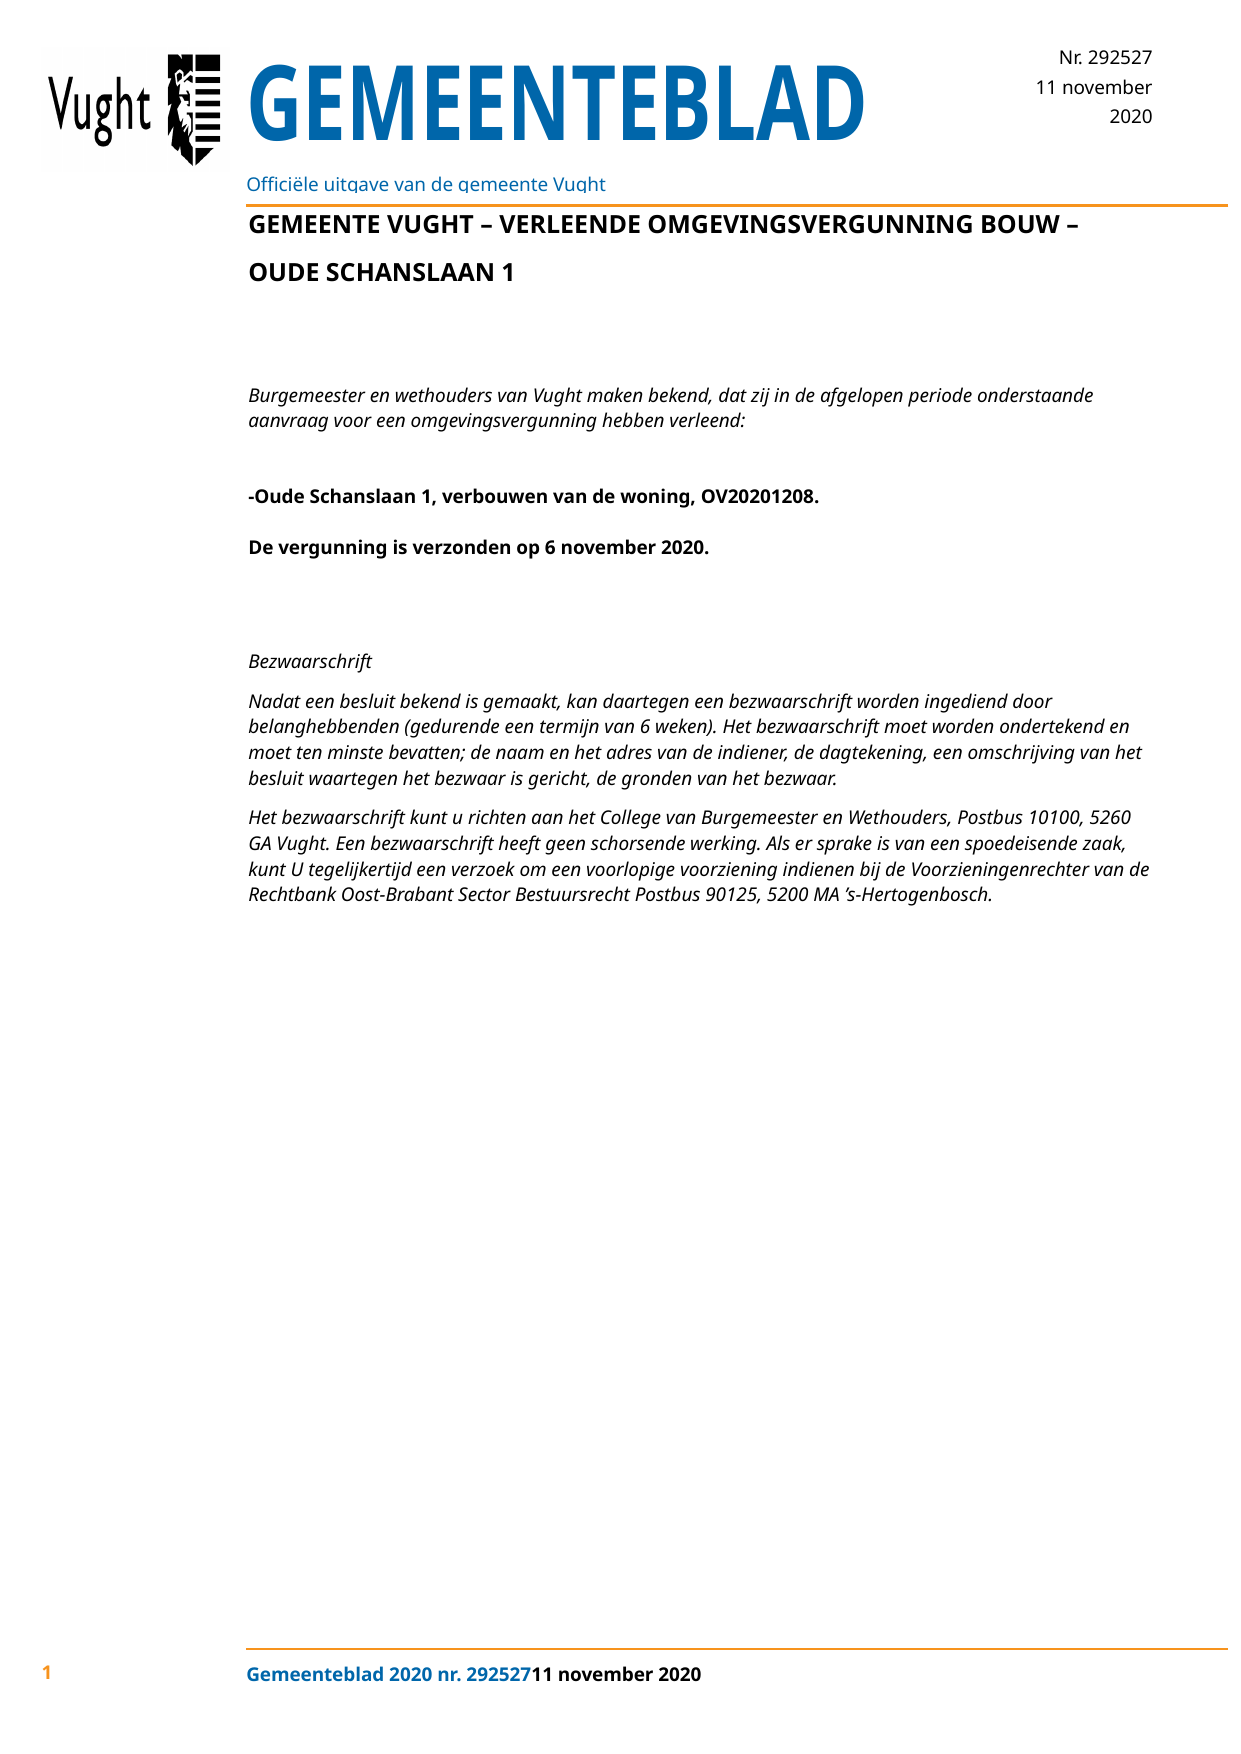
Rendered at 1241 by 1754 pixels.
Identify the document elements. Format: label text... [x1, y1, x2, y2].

picture [41, 47, 231, 172]
text -Oude Schanslaan 1, verbouwen van de woning, OV20201208. [248, 484, 1152, 509]
text Burgemeester en wethouders van Vught maken bekend, dat zij in de afgelopen periode onderstaande aanvraag voor een omgevingsvergunning hebben verleend: [248, 382, 1152, 433]
text Het bezwaarschrift kunt u richten aan het College van Burgemeester en Wethouders, Postbus 10100, 5260 GA Vught. Een bezwaarschrift heeft geen schorsende werking. Als er sprake is van een spoedeisende zaak, kunt U tegelijkertijd een verzoek om een voorlopige voorziening indienen bij de Voorzieningenrechter van de Rechtbank Oost-Brabant Sector Bestuursrecht Postbus 90125, 5200 MA ’s-Hertogenbosch. [248, 804, 1152, 907]
text Bezwaarschrift [248, 648, 1152, 674]
text GEMEENTE VUGHT – VERLEENDE OMGEVINGSVERGUNNING BOUW – OUDE SCHANSLAAN 1 [248, 207, 1152, 288]
text Nadat een besluit bekend is gemaakt, kan daartegen een bezwaarschrift worden ingediend door belanghebbenden (gedurende een termijn van 6 weken). Het bezwaarschrift moet worden ondertekend en moet ten minste bevatten; de naam en het adres van de indiener, de dagtekening, een omschrijving van het besluit waartegen het bezwaar is gericht, de gronden van het bezwaar. [248, 688, 1152, 791]
text De vergunning is verzonden op 6 november 2020. [248, 534, 1152, 560]
